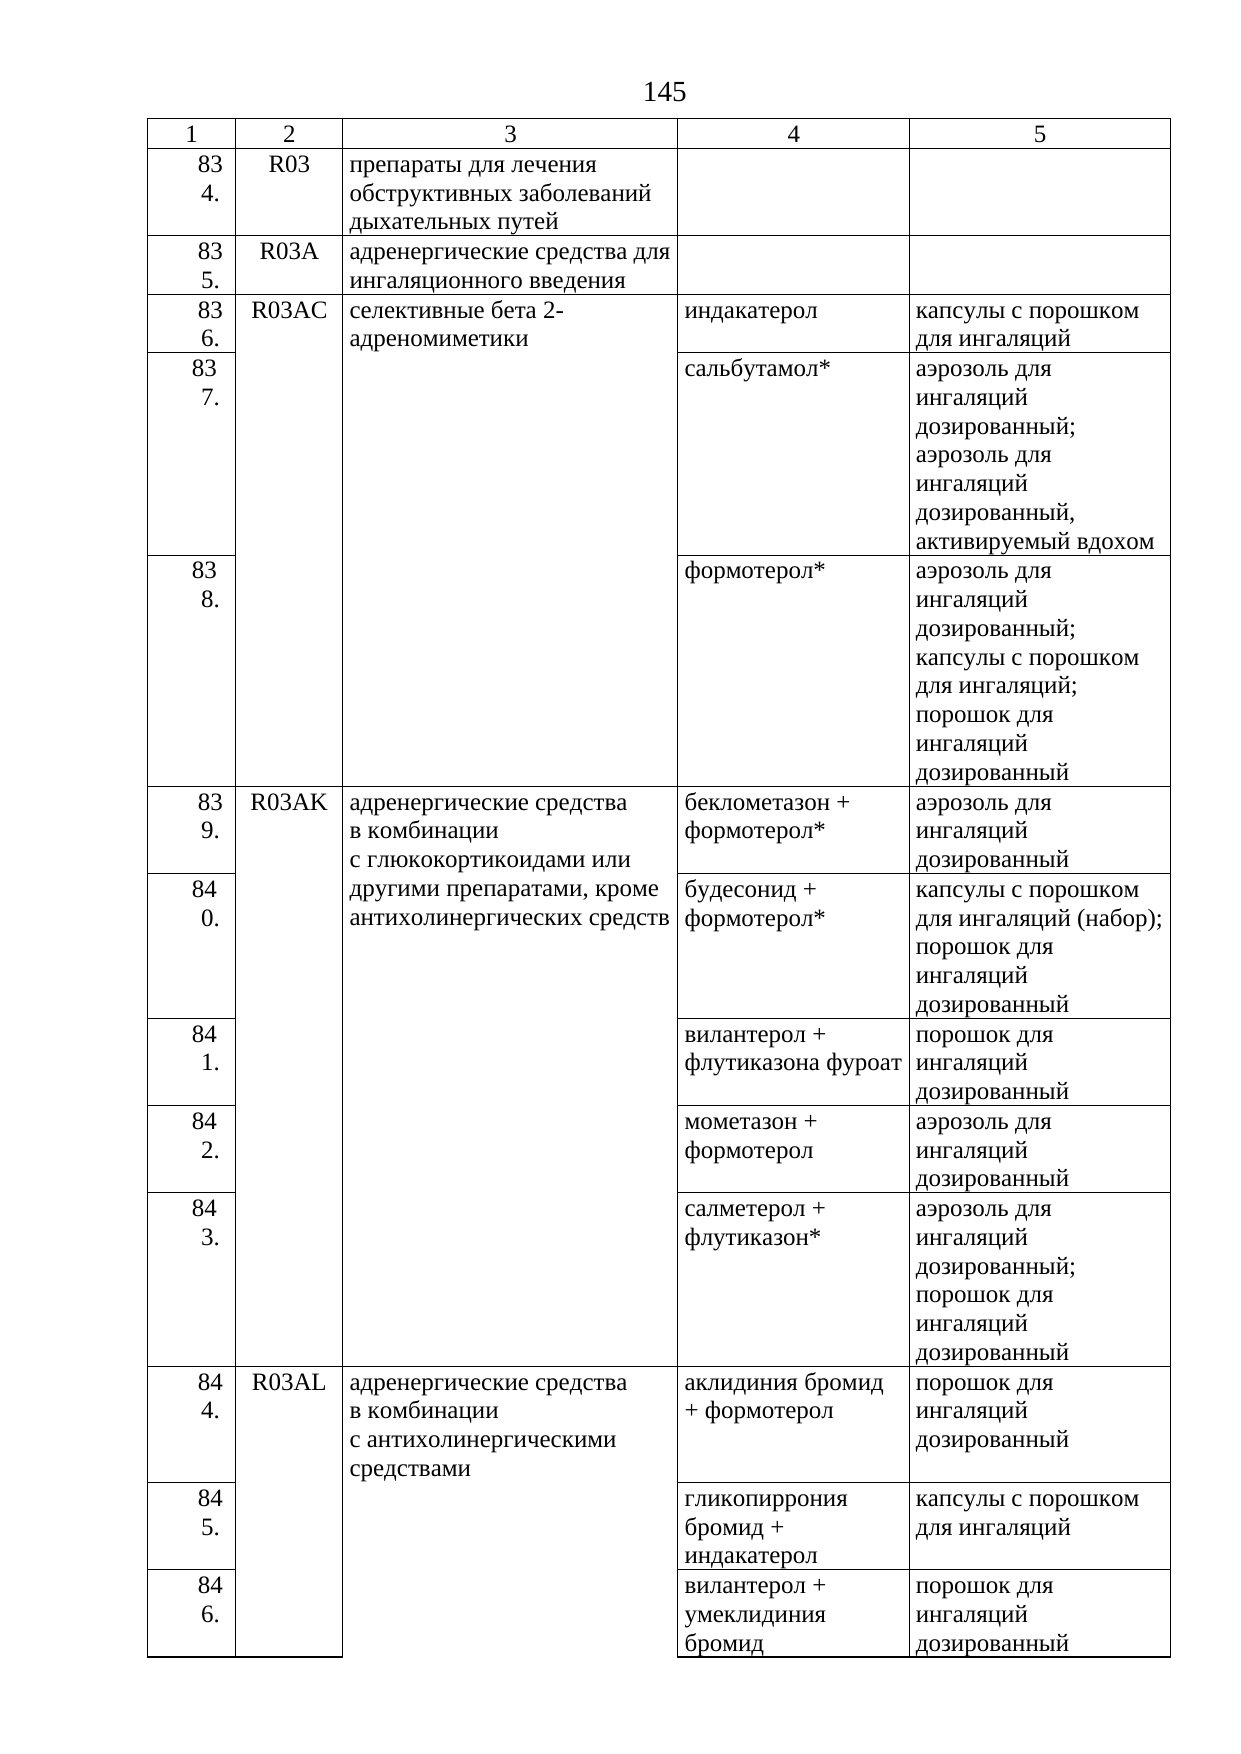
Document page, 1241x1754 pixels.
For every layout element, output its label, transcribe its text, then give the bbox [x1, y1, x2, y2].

table_cell R03AK [236, 787, 342, 1366]
table_cell аклидиния бромид + формотерол [678, 1367, 909, 1482]
table_cell [678, 149, 909, 235]
table_cell капсулы с порошком для ингаляций [910, 1483, 1170, 1569]
table_cell [678, 236, 909, 294]
table_cell аэрозоль для ингаляций дозированный [910, 1106, 1170, 1192]
table_cell вилантерол + умеклидиния бромид [678, 1570, 909, 1656]
table_cell препараты для лечения обструктивных заболеваний дыхательных путей [343, 149, 677, 235]
table_cell сальбутамол* [678, 353, 909, 554]
table_cell R03 [236, 149, 342, 235]
table_cell адренергические средства для ингаляционного введения [343, 236, 677, 294]
table_cell мометазон + формотерол [678, 1106, 909, 1192]
table_cell аэрозоль для ингаляций дозированный [910, 787, 1170, 873]
table_cell [343, 1482, 677, 1569]
table_header 1 [148, 119, 235, 148]
table_cell будесонид + формотерол* [678, 874, 909, 1018]
table_cell [148, 556, 235, 786]
table_cell [148, 787, 235, 873]
table_cell селективные бета 2-адреномиметики [343, 295, 677, 786]
table_cell капсулы с порошком для ингаляций (набор); порошок для ингаляций дозированный [910, 874, 1170, 1018]
table_cell адренергические средства в комбинации с антихолинергическими средствами [343, 1367, 677, 1482]
table_cell [148, 1193, 235, 1366]
table_cell аэрозоль для ингаляций дозированный; капсулы с порошком для ингаляций; порошок для ингаляций дозированный [910, 556, 1170, 786]
table_cell R03AC [236, 295, 342, 786]
table_cell беклометазон + формотерол* [678, 787, 909, 873]
table_header 2 [236, 119, 342, 148]
table_cell порошок для ингаляций дозированный [910, 1367, 1170, 1482]
table_cell [148, 149, 235, 235]
table_cell салметерол + флутиказон* [678, 1193, 909, 1366]
table_cell [148, 1367, 235, 1482]
table_cell [910, 236, 1170, 294]
table_cell гликопиррония бромид + индакатерол [678, 1483, 909, 1569]
table_cell вилантерол + флутиказона фуроат [678, 1019, 909, 1105]
table_cell адренергические средства в комбинации с глюкокортикоидами или другими препаратами, кроме антихолинергических средств [343, 787, 677, 1366]
table_cell R03A [236, 236, 342, 294]
table_cell [148, 1483, 235, 1569]
table_cell [148, 1106, 235, 1192]
table_cell порошок для ингаляций дозированный [910, 1019, 1170, 1105]
table_header 5 [910, 119, 1170, 148]
table_cell R03AL [236, 1367, 342, 1656]
table_cell формотерол* [678, 556, 909, 786]
table_cell [343, 1569, 677, 1656]
table_cell порошок для ингаляций дозированный [910, 1570, 1170, 1656]
table_cell [148, 1019, 235, 1105]
table_header 4 [678, 119, 909, 148]
table_cell аэрозоль для ингаляций дозированный; порошок для ингаляций дозированный [910, 1193, 1170, 1366]
table_cell [910, 149, 1170, 235]
table_cell [148, 295, 235, 352]
table_header 3 [343, 119, 677, 148]
table_cell аэрозоль для ингаляций дозированный; аэрозоль для ингаляций дозированный, активируемый вдохом [910, 353, 1170, 554]
table_cell индакатерол [678, 295, 909, 352]
table_cell [148, 236, 235, 294]
table_cell капсулы с порошком для ингаляций [910, 295, 1170, 352]
table_cell [148, 874, 235, 1018]
table_cell [148, 353, 235, 554]
table_cell [148, 1570, 235, 1656]
